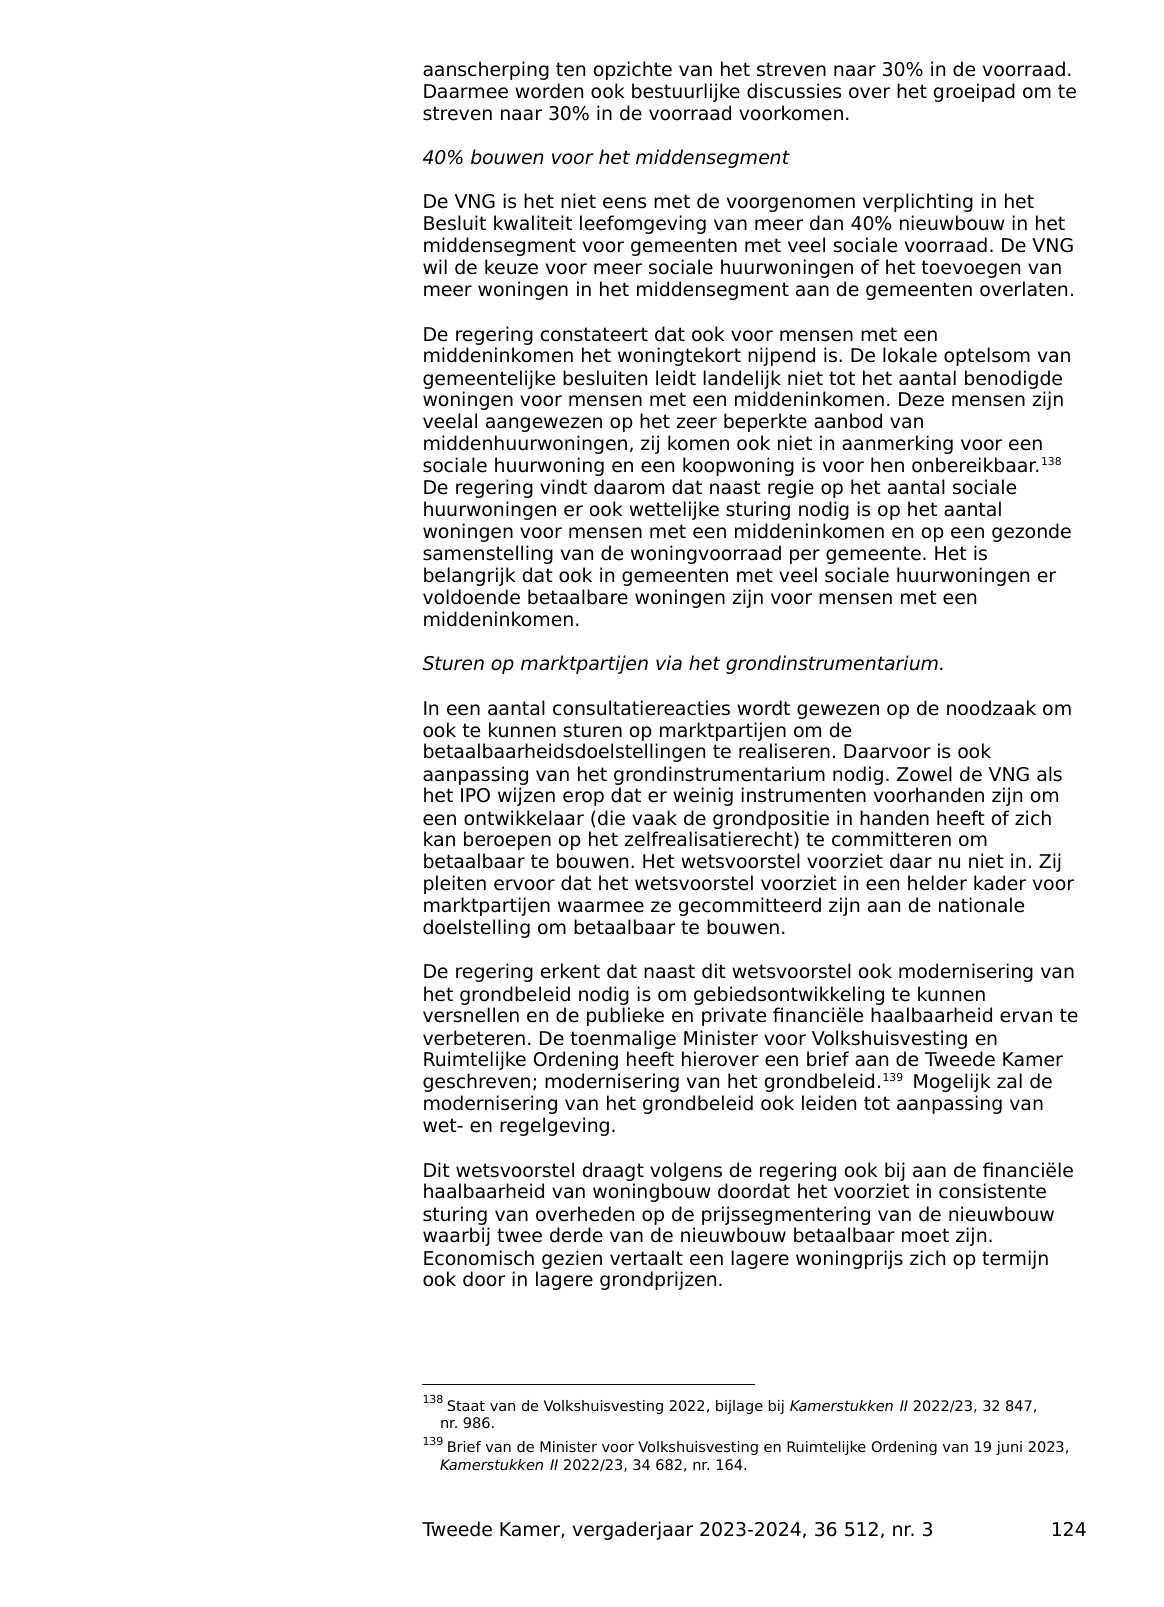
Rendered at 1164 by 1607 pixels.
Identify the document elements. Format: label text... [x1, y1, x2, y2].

text In een aantal consultatiereacties wordt gewezen op de noodzaak om ook te kunnen sturen op marktpartijen om de betaalbaarheidsdoelstellingen te realiseren. Daarvoor is ook aanpassing van het grondinstrumentarium nodig. Zowel de VNG als het IPO wijzen erop dat er weinig instrumenten voorhanden zijn om een ontwikkelaar (die vaak de grondpositie in handen heeft of zich kan beroepen op het zelfrealisatierecht) te committeren om betaalbaar te bouwen. Het wetsvoorstel voorziet daar nu niet in. Zij pleiten ervoor dat het wetsvoorstel voorziet in een helder kader voor marktpartijen waarmee ze gecommitteerd zijn aan de nationale doelstelling om betaalbaar te bouwen. [422, 697, 1087, 939]
text De VNG is het niet eens met de voorgenomen verplichting in het Besluit kwaliteit leefomgeving van meer dan 40% nieuwbouw in het middensegment voor gemeenten met veel sociale voorraad. De VNG wil de keuze voor meer sociale huurwoningen of het toevoegen van meer woningen in het middensegment aan de gemeenten overlaten. [422, 191, 1087, 301]
text aanscherping ten opzichte van het streven naar 30% in de voorraad. Daarmee worden ook bestuurlijke discussies over het groeipad om te streven naar 30% in de voorraad voorkomen. [422, 59, 1087, 125]
text Brief van de Minister voor Volkshuisvesting en Ruimtelijke Ordening van 19 juni 2023, Kamerstukken II 2022/23, 34 682, nr. 164. [422, 1435, 1087, 1474]
text De regering erkent dat naast dit wetsvoorstel ook modernisering van het grondbeleid nodig is om gebiedsontwikkeling te kunnen versnellen en de publieke en private financiële haalbaarheid ervan te verbeteren. De toenmalige Minister voor Volkshuisvesting en Ruimtelijke Ordening heeft hierover een brief aan de Tweede Kamer geschreven; modernisering van het grondbeleid. Mogelijk zal de modernisering van het grondbeleid ook leiden tot aanpassing van wet- en regelgeving. [422, 961, 1087, 1137]
text De regering constateert dat ook voor mensen met een middeninkomen het woningtekort nijpend is. De lokale optelsom van gemeentelijke besluiten leidt landelijk niet tot het aantal benodigde woningen voor mensen met een middeninkomen. Deze mensen zijn veelal aangewezen op het zeer beperkte aanbod van middenhuurwoningen, zij komen ook niet in aanmerking voor een sociale huurwoning en een koopwoning is voor hen onbereikbaar. De regering vindt daarom dat naast regie op het aantal sociale huurwoningen er ook wettelijke sturing nodig is op het aantal woningen voor mensen met een middeninkomen en op een gezonde samenstelling van de woningvoorraad per gemeente. Het is belangrijk dat ook in gemeenten met veel sociale huurwoningen er voldoende betaalbare woningen zijn voor mensen met een middeninkomen. [422, 323, 1087, 631]
text Dit wetsvoorstel draagt volgens de regering ook bij aan de financiële haalbaarheid van woningbouw doordat het voorziet in consistente sturing van overheden op de prijssegmentering van de nieuwbouw waarbij twee derde van de nieuwbouw betaalbaar moet zijn. Economisch gezien vertaalt een lagere woningprijs zich op termijn ook door in lagere grondprijzen. [422, 1159, 1087, 1291]
text Staat van de Volkshuisvesting 2022, bijlage bij Kamerstukken II 2022/23, 32 847, nr. 986. [422, 1393, 1087, 1432]
subtitle 40% bouwen voor het middensegment [422, 147, 1087, 169]
subtitle Sturen op marktpartijen via het grondinstrumentarium. [422, 653, 1087, 675]
